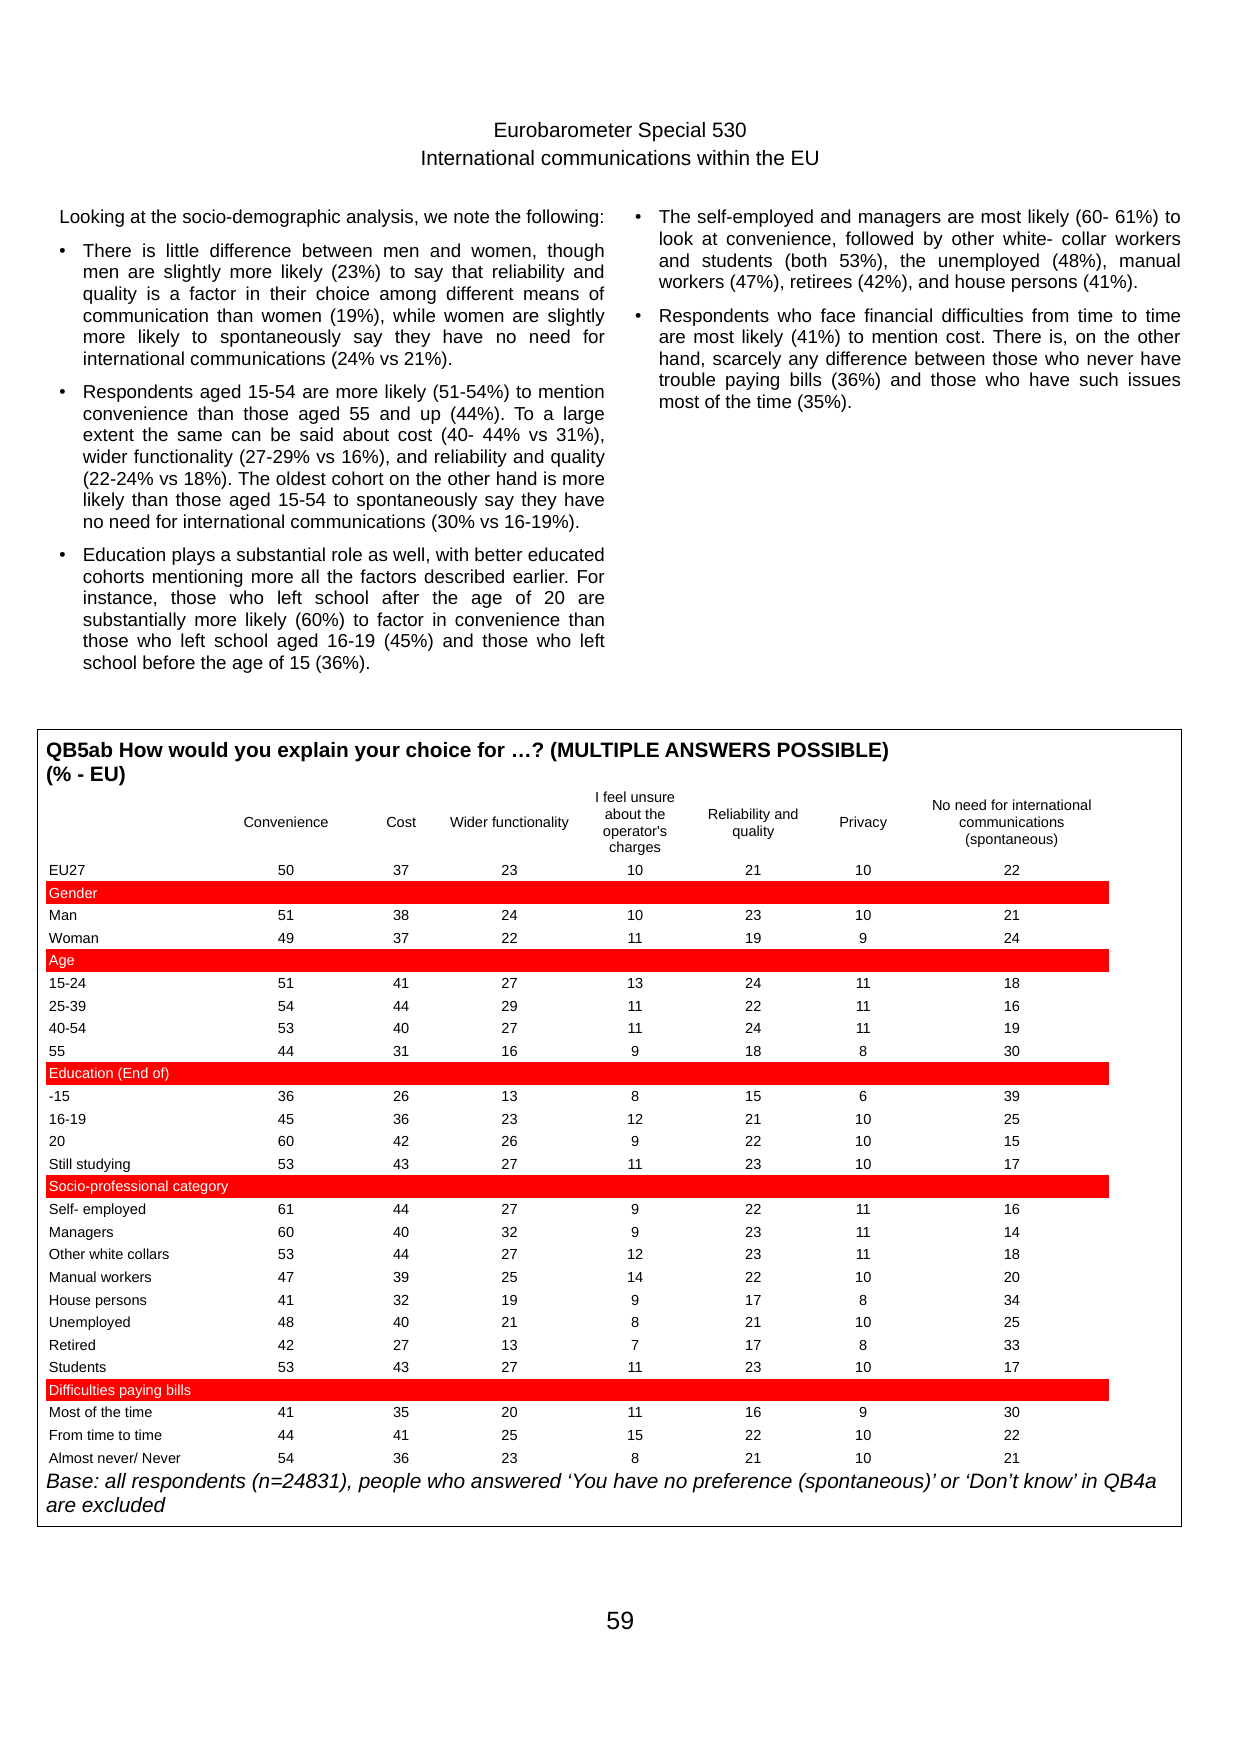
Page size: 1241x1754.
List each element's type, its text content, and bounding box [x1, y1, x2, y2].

table_cell 18 [914, 972, 1109, 994]
table_cell 9 [575, 1288, 694, 1311]
table_cell 11 [812, 1017, 914, 1039]
table_cell 17 [695, 1334, 812, 1356]
table_cell 51 [213, 972, 358, 994]
table_cell 19 [695, 927, 812, 949]
table_cell 20 [914, 1266, 1109, 1288]
table_cell 27 [443, 1153, 575, 1175]
table_cell [812, 1379, 914, 1401]
table_header Wider functionality [443, 786, 575, 859]
table_cell 32 [443, 1220, 575, 1243]
table_cell 41 [213, 1401, 358, 1424]
table_cell 22 [695, 1198, 812, 1220]
table_cell 41 [359, 972, 443, 994]
table_cell 44 [213, 1040, 358, 1062]
table_cell 27 [359, 1334, 443, 1356]
table_cell 44 [359, 1198, 443, 1220]
table_cell 42 [213, 1334, 358, 1356]
table_cell 53 [213, 1017, 358, 1039]
table_cell 53 [213, 1243, 358, 1266]
table_cell [914, 881, 1109, 904]
table_cell 19 [443, 1288, 575, 1311]
table_cell 40 [359, 1311, 443, 1333]
table_cell 9 [812, 1401, 914, 1424]
table_cell 40-54 [46, 1017, 213, 1039]
table_cell 18 [914, 1243, 1109, 1266]
table_cell 29 [443, 994, 575, 1017]
table_cell 41 [359, 1424, 443, 1446]
table_header Convenience [213, 786, 358, 859]
table_cell Managers [46, 1220, 213, 1243]
table_cell 8 [812, 1334, 914, 1356]
table_cell EU27 [46, 859, 213, 881]
table_cell 25 [914, 1108, 1109, 1130]
table_cell Woman [46, 927, 213, 949]
table_cell 27 [443, 1356, 575, 1379]
table_cell 39 [359, 1266, 443, 1288]
table_cell 10 [812, 1311, 914, 1333]
table_cell 60 [213, 1220, 358, 1243]
table_cell Self- employed [46, 1198, 213, 1220]
table_cell 21 [695, 1311, 812, 1333]
table_cell 12 [575, 1108, 694, 1130]
table_cell 39 [914, 1085, 1109, 1107]
table_cell 43 [359, 1153, 443, 1175]
table_cell [914, 1175, 1109, 1198]
table_cell 8 [812, 1040, 914, 1062]
table_cell [914, 1062, 1109, 1085]
table_cell 27 [443, 1198, 575, 1220]
table_cell 35 [359, 1401, 443, 1424]
table_cell 25 [443, 1266, 575, 1288]
table_cell 21 [914, 1446, 1109, 1469]
table_cell 8 [575, 1085, 694, 1107]
table_cell 23 [443, 1446, 575, 1469]
table_cell Education (End of) [46, 1062, 812, 1085]
table_cell 22 [695, 994, 812, 1017]
table_cell 10 [812, 904, 914, 927]
table_cell 11 [812, 1220, 914, 1243]
table_cell 53 [213, 1356, 358, 1379]
table_cell 23 [695, 1356, 812, 1379]
table_cell 30 [914, 1040, 1109, 1062]
table_cell 38 [359, 904, 443, 927]
table_cell 11 [575, 1153, 694, 1175]
table_cell 11 [575, 1017, 694, 1039]
list There is little difference between men and women, though men are slightly more likely (23%) to say that reliability and quality is a factor in their choice among different means of communication than women (19%), while women are slightly more likely to spontaneously say they have no need for international communications (24% vs 21%). [59, 240, 605, 369]
table_cell 10 [812, 1108, 914, 1130]
table_cell 23 [695, 1243, 812, 1266]
table_cell 41 [213, 1288, 358, 1311]
table_cell 10 [812, 1424, 914, 1446]
table_cell 9 [575, 1220, 694, 1243]
table_cell 12 [575, 1243, 694, 1266]
table_cell 13 [575, 972, 694, 994]
table_cell 21 [443, 1311, 575, 1333]
table_cell 11 [575, 1401, 694, 1424]
table_cell 17 [914, 1153, 1109, 1175]
table_cell 23 [695, 904, 812, 927]
table_cell 11 [812, 1198, 914, 1220]
list Respondents aged 15-54 are more likely (51-54%) to mention convenience than those aged 55 and up (44%). To a large extent the same can be said about cost (40- 44% vs 31%), wider functionality (27-29% vs 16%), and reliability and quality (22-24% vs 18%). The oldest cohort on the other hand is more likely than those aged 15-54 to spontaneously say they have no need for international communications (30% vs 16-19%). [59, 381, 605, 532]
table_cell Age [46, 949, 812, 972]
table_header Privacy [812, 786, 914, 859]
table_cell 10 [812, 1153, 914, 1175]
list Respondents who face financial difficulties from time to time are most likely (41%) to mention cost. There is, on the other hand, scarcely any difference between those who never have trouble paying bills (36%) and those who have such issues most of the time (35%). [635, 304, 1181, 412]
table_cell 24 [443, 904, 575, 927]
table_cell 17 [695, 1288, 812, 1311]
table_cell 18 [695, 1040, 812, 1062]
table_cell 10 [575, 859, 694, 881]
table_cell 32 [359, 1288, 443, 1311]
table_cell 16 [914, 994, 1109, 1017]
table_cell House persons [46, 1288, 213, 1311]
table_cell 51 [213, 904, 358, 927]
list QB5ab How would you explain your choice for …? (MULTIPLE ANSWERS POSSIBLE) [46, 738, 1173, 762]
table_cell 15-24 [46, 972, 213, 994]
table_cell 10 [575, 904, 694, 927]
table_cell 15 [695, 1085, 812, 1107]
table_cell 33 [914, 1334, 1109, 1356]
table_cell 20 [46, 1130, 213, 1153]
table_cell 44 [359, 1243, 443, 1266]
table_cell 9 [575, 1198, 694, 1220]
table_cell 48 [213, 1311, 358, 1333]
table_cell 13 [443, 1085, 575, 1107]
table_cell Still studying [46, 1153, 213, 1175]
table_cell 17 [914, 1356, 1109, 1379]
table_cell [812, 949, 914, 972]
table_cell 40 [359, 1220, 443, 1243]
table_header I feel unsure about the operator's charges [575, 786, 694, 859]
table_cell 11 [812, 972, 914, 994]
table_cell 36 [359, 1108, 443, 1130]
table_cell 44 [359, 994, 443, 1017]
table_cell 11 [812, 1243, 914, 1266]
table_cell 27 [443, 1017, 575, 1039]
table_cell 53 [213, 1153, 358, 1175]
table_cell 23 [695, 1220, 812, 1243]
table_cell 30 [914, 1401, 1109, 1424]
table_cell 21 [914, 904, 1109, 927]
table_cell [812, 881, 914, 904]
table_cell 22 [695, 1130, 812, 1153]
table_cell 34 [914, 1288, 1109, 1311]
table_cell 23 [443, 859, 575, 881]
table_cell 49 [213, 927, 358, 949]
list The self-employed and managers are most likely (60- 61%) to look at convenience, followed by other white- collar workers and students (both 53%), the unemployed (48%), manual workers (47%), retirees (42%), and house persons (41%). [635, 206, 1181, 293]
table_cell 37 [359, 927, 443, 949]
table_header Cost [359, 786, 443, 859]
table_cell 15 [575, 1424, 694, 1446]
table_cell 10 [812, 1130, 914, 1153]
table_cell 43 [359, 1356, 443, 1379]
table_cell 27 [443, 972, 575, 994]
table_cell 40 [359, 1017, 443, 1039]
table_cell Unemployed [46, 1311, 213, 1333]
table_cell 25 [443, 1424, 575, 1446]
table_cell 55 [46, 1040, 213, 1062]
table_cell 16 [695, 1401, 812, 1424]
table_cell 13 [443, 1334, 575, 1356]
table_cell Socio-professional category [46, 1175, 812, 1198]
table_header [46, 786, 213, 859]
table_cell 16-19 [46, 1108, 213, 1130]
table_cell 11 [575, 1356, 694, 1379]
table_cell 26 [359, 1085, 443, 1107]
table_cell 54 [213, 994, 358, 1017]
table_cell 21 [695, 859, 812, 881]
table_cell 21 [695, 1108, 812, 1130]
list Base: all respondents (n=24831), people who answered ‘You have no preference (spontaneous)’ or ‘Don’t know’ in QB4a are excluded [46, 1469, 1173, 1517]
table_cell 22 [443, 927, 575, 949]
table_cell [914, 949, 1109, 972]
table_cell 11 [812, 994, 914, 1017]
table_cell 10 [812, 1446, 914, 1469]
table_cell 25-39 [46, 994, 213, 1017]
table_cell Man [46, 904, 213, 927]
table_cell Difficulties paying bills [46, 1379, 812, 1401]
list Education plays a substantial role as well, with better educated cohorts mentioning more all the factors described earlier. For instance, those who left school after the age of 20 are substantially more likely (60%) to factor in convenience than those who left school aged 16-19 (45%) and those who left school before the age of 15 (36%). [59, 544, 605, 673]
table_cell 50 [213, 859, 358, 881]
table_cell 22 [914, 859, 1109, 881]
table_cell 44 [213, 1424, 358, 1446]
table_cell 8 [575, 1446, 694, 1469]
table_cell [812, 1062, 914, 1085]
table_cell 26 [443, 1130, 575, 1153]
table_cell 7 [575, 1334, 694, 1356]
table_cell 11 [575, 927, 694, 949]
table_cell 42 [359, 1130, 443, 1153]
table_cell 27 [443, 1243, 575, 1266]
table_cell 37 [359, 859, 443, 881]
table_cell Almost never/ Never [46, 1446, 213, 1469]
table_cell 24 [695, 972, 812, 994]
table_cell From time to time [46, 1424, 213, 1446]
table_cell 6 [812, 1085, 914, 1107]
table_cell 16 [443, 1040, 575, 1062]
table_cell [812, 1175, 914, 1198]
table_cell 20 [443, 1401, 575, 1424]
table_cell Manual workers [46, 1266, 213, 1288]
table_cell 16 [914, 1198, 1109, 1220]
table_header Reliability and quality [695, 786, 812, 859]
table_cell 45 [213, 1108, 358, 1130]
table_cell 22 [914, 1424, 1109, 1446]
table_header No need for international communications (spontaneous) [914, 786, 1109, 859]
table_cell -15 [46, 1085, 213, 1107]
table_cell 31 [359, 1040, 443, 1062]
table_cell 24 [914, 927, 1109, 949]
table_cell 25 [914, 1311, 1109, 1333]
table_cell 8 [812, 1288, 914, 1311]
table_cell 21 [695, 1446, 812, 1469]
table_cell [914, 1379, 1109, 1401]
table_cell 9 [812, 927, 914, 949]
table_cell 8 [575, 1311, 694, 1333]
table_cell Most of the time [46, 1401, 213, 1424]
table_cell 10 [812, 1356, 914, 1379]
table_cell Students [46, 1356, 213, 1379]
text Looking at the socio-demographic analysis, we note the following: [59, 206, 605, 228]
table_cell 22 [695, 1424, 812, 1446]
table_cell 54 [213, 1446, 358, 1469]
table_cell 9 [575, 1130, 694, 1153]
list (% - EU) [46, 762, 1173, 786]
table_cell 23 [443, 1108, 575, 1130]
table_cell 15 [914, 1130, 1109, 1153]
table_cell 14 [914, 1220, 1109, 1243]
table_cell 61 [213, 1198, 358, 1220]
table_cell 11 [575, 994, 694, 1017]
table_cell 14 [575, 1266, 694, 1288]
table_cell 47 [213, 1266, 358, 1288]
table_cell 23 [695, 1153, 812, 1175]
table_cell 19 [914, 1017, 1109, 1039]
table_cell 36 [359, 1446, 443, 1469]
table_cell 24 [695, 1017, 812, 1039]
table_cell Other white collars [46, 1243, 213, 1266]
table_cell Retired [46, 1334, 213, 1356]
table_cell Gender [46, 881, 812, 904]
table_cell 10 [812, 859, 914, 881]
table_cell 22 [695, 1266, 812, 1288]
table_cell 36 [213, 1085, 358, 1107]
table_cell 10 [812, 1266, 914, 1288]
table_cell 60 [213, 1130, 358, 1153]
table_cell 9 [575, 1040, 694, 1062]
